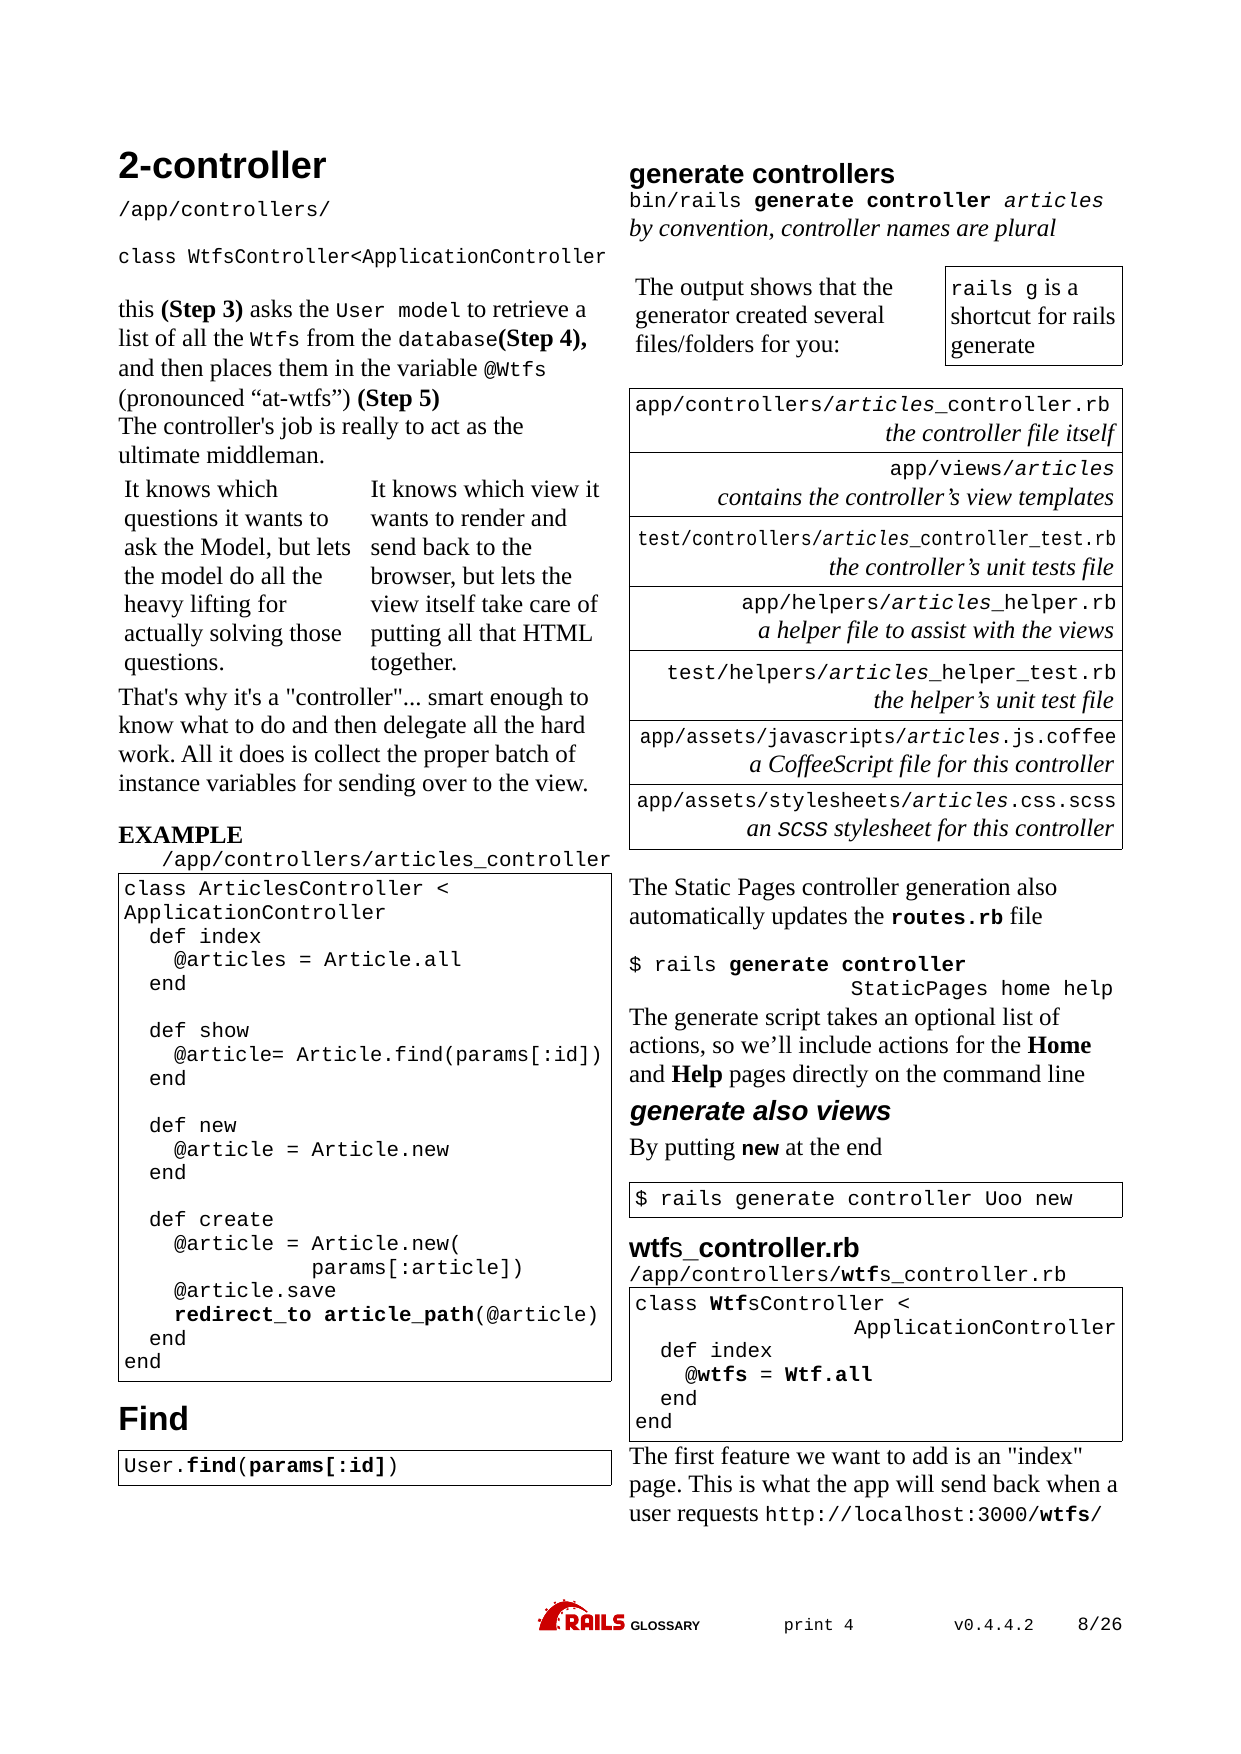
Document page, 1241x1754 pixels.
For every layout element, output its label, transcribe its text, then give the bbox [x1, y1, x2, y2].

text by convention, controller names are plural [629, 213, 1122, 242]
text class WtfsController<ApplicationController [118, 247, 611, 270]
table_cell test/controllers/articles_controller_test.rb the controller’s unit tests file [630, 517, 1122, 586]
text StaticPages home help [629, 978, 1122, 1002]
text The first feature we want to add is an "index" page. This is what the app will send back when a user requests http://localhost:3000/wtfs/ [629, 1442, 1122, 1528]
text bin/rails generate controller articles [629, 190, 1122, 213]
text The Static Pages controller generation also automatically updates the routes.rb file [629, 872, 1122, 931]
text The controller's job is really to act as the ultimate middleman. [118, 411, 611, 469]
text /app/controllers/ [118, 199, 611, 223]
text /app/controllers/wtfs_controller.rb [629, 1264, 1122, 1287]
subtitle generate also views [630, 1094, 1122, 1126]
text this (Step 3) asks the User model to retrieve a list of all the Wtfs from the database(Step 4), and then places them in the variable @Wtfs (pronounced “at-wtfs”) (Step 5) [118, 294, 611, 411]
table_header $ rails generate controller Uoo new [630, 1183, 1122, 1217]
table_header class ArticlesController < ApplicationController def index @articles = Article.all end def show @article= Article.find(params[:id]) end def new @article = Article.new end def create @article = Article.new( params[:article]) @article.save redirect_to article_path(@article) end end [119, 874, 611, 1381]
table_cell test/helpers/articles_helper_test.rb the helper’s unit test file [630, 651, 1122, 720]
table_header rails g is a shortcut for rails generate [946, 267, 1122, 364]
text By putting new at the end [629, 1132, 1122, 1161]
text $ rails generate controller [629, 954, 1122, 978]
table_header It knows which questions it wants to ask the Model, but lets the model do all the heavy lifting for actually solving those questions. [118, 469, 364, 682]
table_cell app/assets/javascripts/articles.js.coffee a CoffeeScript file for this controller [630, 721, 1122, 784]
text /app/controllers/articles_controller [118, 849, 611, 873]
text The generate script takes an optional list of actions, so we’ll include actions for the Home and Help pages directly on the command line [629, 1002, 1122, 1088]
subtitle 2-controller [118, 143, 611, 187]
table_header User.find(params[:id]) [119, 1451, 611, 1485]
text That's why it's a "controller"... smart enough to know what to do and then delegate all the hard work. All it does is collect the proper batch of instance variables for sending over to the view. [118, 682, 611, 797]
subtitle wtfs_controller.rb [629, 1232, 1122, 1264]
text EXAMPLE [118, 820, 611, 849]
table_cell app/assets/stylesheets/articles.css.scss an SCSS stylesheet for this controller [630, 785, 1122, 849]
table_header It knows which view it wants to render and send back to the browser, but lets the view itself take care of putting all that HTML together. [365, 469, 611, 682]
table_cell app/views/articles contains the controller’s view templates [630, 453, 1122, 516]
subtitle generate controllers [629, 158, 1122, 190]
subtitle Find [118, 1398, 611, 1437]
table_header class WtfsController < ApplicationController def index @wtfs = Wtf.all end end [630, 1288, 1122, 1441]
table_header app/controllers/articles_controller.rb the controller file itself [630, 389, 1122, 452]
table_header The output shows that the generator created several files/folders for you: [629, 266, 945, 364]
table_cell app/helpers/articles_helper.rb a helper file to assist with the views [630, 587, 1122, 650]
